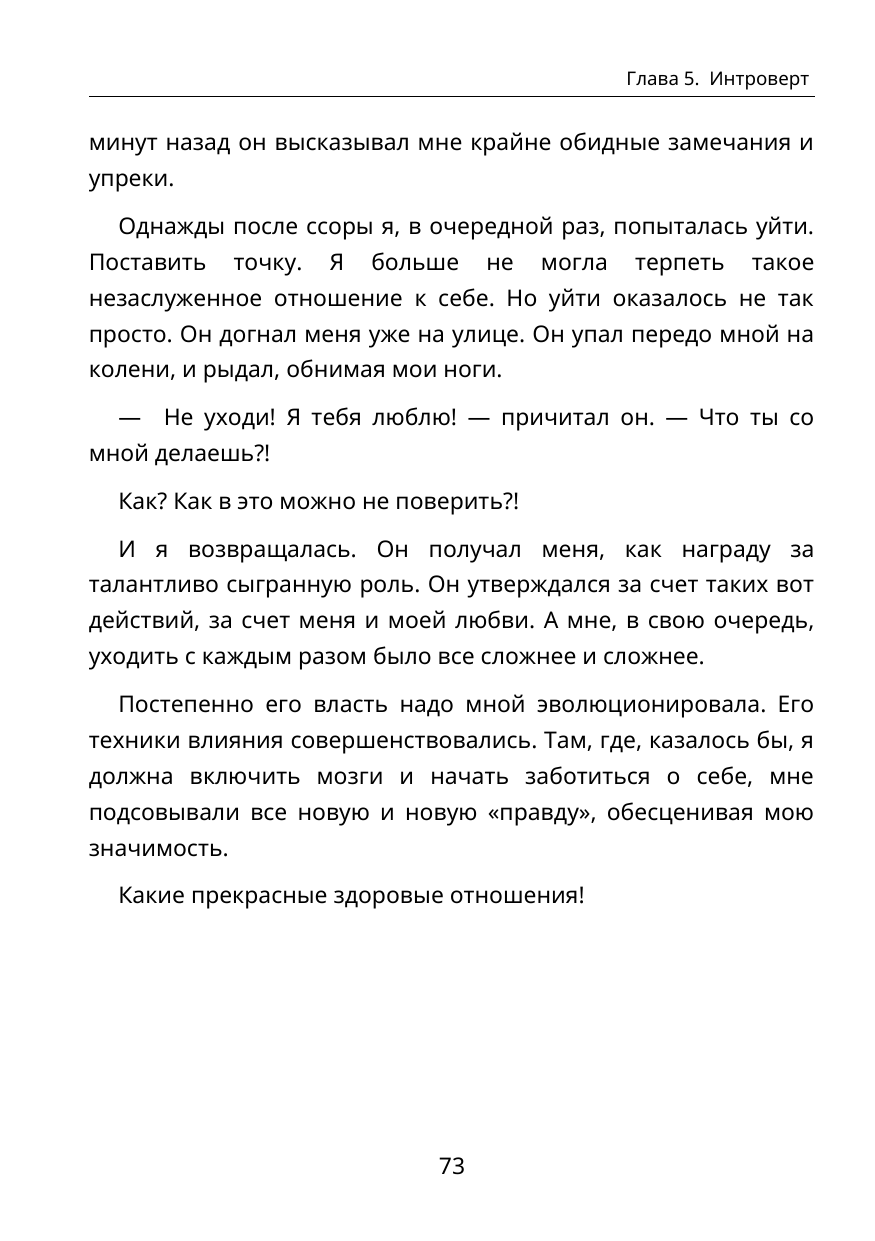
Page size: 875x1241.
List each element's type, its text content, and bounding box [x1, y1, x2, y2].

text Какие прекрасные здоровые отношения! [88, 879, 815, 911]
text Как? Как в это можно не поверить?! [88, 485, 815, 516]
list Не уходи! Я тебя люблю! — причитал он. — Что ты со мной делаешь?! [88, 401, 815, 468]
text И я возвращалась. Он получал меня, как награду за талантливо сыгранную роль. Он утверждался за счет таких вот действий, за счет меня и моей любви. А мне, в свою очередь, уходить с каждым разом было все сложнее и сложнее. [88, 532, 815, 672]
text Однажды после ссоры я, в очередной раз, попыталась уйти. Поставить точку. Я больше не могла терпеть такое незаслуженное отношение к себе. Но уйти оказалось не так просто. Он догнал меня уже на улице. Он упал передо мной на колени, и рыдал, обнимая мои ноги. [88, 210, 815, 385]
text Постепенно его власть надо мной эволюционировала. Его техники влияния совершенствовались. Там, где, казалось бы, я должна включить мозги и начать заботиться о себе, мне подсовывали все новую и новую «правду», обесценивая мою значимость. [88, 688, 815, 863]
text минут назад он высказывал мне крайне обидные замечания и упреки. [88, 126, 815, 193]
